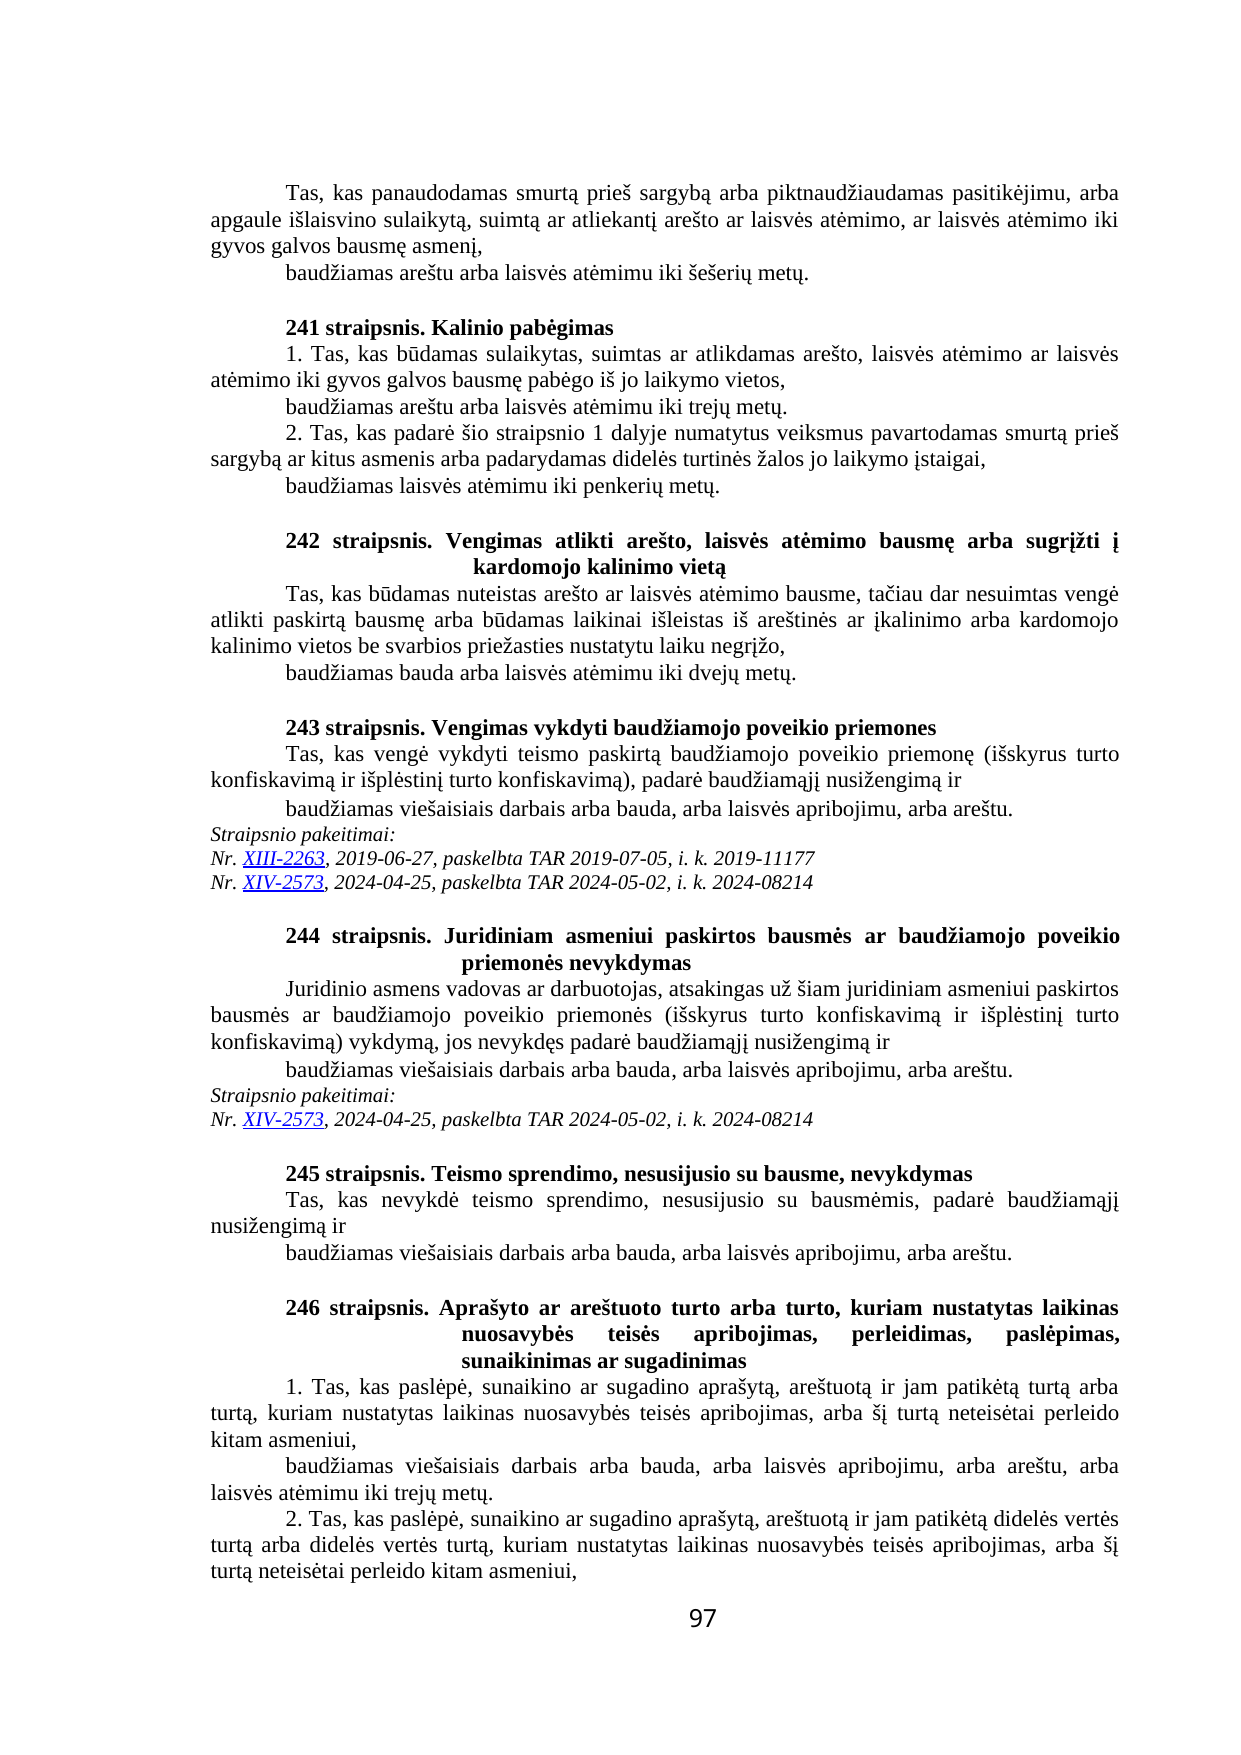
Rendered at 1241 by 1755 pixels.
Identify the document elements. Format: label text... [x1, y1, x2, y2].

text baudžiamas viešaisiais darbais arba bauda, arba laisvės apribojimu, arba areštu, arba laisvės atėmimu iki trejų metų. [210, 1452, 1120, 1505]
text baudžiamas areštu arba laisvės atėmimu iki šešerių metų. [210, 258, 1120, 285]
text Nr. XIV-2573, 2024-04-25, paskelbta TAR 2024-05-02, i. k. 2024-08214 [210, 1107, 1120, 1131]
text Tas, kas panaudodamas smurtą prieš sargybą arba piktnaudžiaudamas pasitikėjimu, arba apgaule išlaisvino sulaikytą, suimtą ar atliekantį arešto ar laisvės atėmimo, ar laisvės atėmimo iki gyvos galvos bausmę asmenį, [210, 179, 1120, 258]
text Juridinio asmens vadovas ar darbuotojas, atsakingas už šiam juridiniam asmeniui paskirtos bausmės ar baudžiamojo poveikio priemonės (išskyrus turto konfiskavimą ir išplėstinį turto konfiskavimą) vykdymą, jos nevykdęs padarė baudžiamąjį nusižengimą ir [210, 975, 1120, 1054]
text Tas, kas vengė vykdyti teismo paskirtą baudžiamojo poveikio priemonę (išskyrus turto konfiskavimą ir išplėstinį turto konfiskavimą), padarė baudžiamąjį nusižengimą ir [210, 740, 1120, 793]
text 2. Tas, kas paslėpė, sunaikino ar sugadino aprašytą, areštuotą ir jam patikėtą didelės vertės turtą arba didelės vertės turtą, kuriam nustatytas laikinas nuosavybės teisės apribojimas, arba šį turtą neteisėtai perleido kitam asmeniui, [210, 1505, 1120, 1584]
text 242 straipsnis. Vengimas atlikti arešto, laisvės atėmimo bausmę arba sugrįžti į kardomojo kalinimo vietą [285, 527, 1120, 579]
text Straipsnio pakeitimai: [210, 1083, 1120, 1107]
text 241 straipsnis. Kalinio pabėgimas [210, 314, 1120, 340]
text 2. Tas, kas padarė šio straipsnio 1 dalyje numatytus veiksmus pavartodamas smurtą prieš sargybą ar kitus asmenis arba padarydamas didelės turtinės žalos jo laikymo įstaigai, [210, 419, 1120, 472]
text 1. Tas, kas paslėpė, sunaikino ar sugadino aprašytą, areštuotą ir jam patikėtą turtą arba turtą, kuriam nustatytas laikinas nuosavybės teisės apribojimas, arba šį turtą neteisėtai perleido kitam asmeniui, [210, 1373, 1120, 1452]
text Tas, kas būdamas nuteistas arešto ar laisvės atėmimo bausme, tačiau dar nesuimtas vengė atlikti paskirtą bausmę arba būdamas laikinai išleistas iš areštinės ar įkalinimo arba kardomojo kalinimo vietos be svarbios priežasties nustatytu laiku negrįžo, [210, 579, 1120, 659]
text baudžiamas areštu arba laisvės atėmimu iki trejų metų. [210, 393, 1120, 419]
text baudžiamas viešaisiais darbais arba bauda, arba laisvės apribojimu, arba areštu. [210, 793, 1120, 822]
text 245 straipsnis. Teismo sprendimo, nesusijusio su bausme, nevykdymas [210, 1160, 1120, 1186]
text Nr. XIV-2573, 2024-04-25, paskelbta TAR 2024-05-02, i. k. 2024-08214 [210, 870, 1120, 894]
text Tas, kas nevykdė teismo sprendimo, nesusijusio su bausmėmis, padarė baudžiamąjį nusižengimą ir [210, 1186, 1120, 1239]
text Nr. XIII-2263, 2019-06-27, paskelbta TAR 2019-07-05, i. k. 2019-11177 [210, 846, 1120, 870]
text baudžiamas viešaisiais darbais arba bauda, arba laisvės apribojimu, arba areštu. [210, 1239, 1120, 1265]
text 1. Tas, kas būdamas sulaikytas, suimtas ar atlikdamas arešto, laisvės atėmimo ar laisvės atėmimo iki gyvos galvos bausmę pabėgo iš jo laikymo vietos, [210, 340, 1120, 393]
text 244 straipsnis. Juridiniam asmeniui paskirtos bausmės ar baudžiamojo poveikio priemonės nevykdymas [285, 922, 1120, 975]
text baudžiamas viešaisiais darbais arba bauda, arba laisvės apribojimu, arba areštu. [210, 1054, 1120, 1083]
text 246 straipsnis. Aprašyto ar areštuoto turto arba turto, kuriam nustatytas laikinas nuosavybės teisės apribojimas, perleidimas, paslėpimas, sunaikinimas ar sugadinimas [285, 1294, 1120, 1373]
text baudžiamas laisvės atėmimu iki penkerių metų. [210, 472, 1120, 498]
text Straipsnio pakeitimai: [210, 822, 1120, 846]
text 243 straipsnis. Vengimas vykdyti baudžiamojo poveikio priemones [210, 714, 1120, 740]
text baudžiamas bauda arba laisvės atėmimu iki dvejų metų. [210, 659, 1120, 685]
